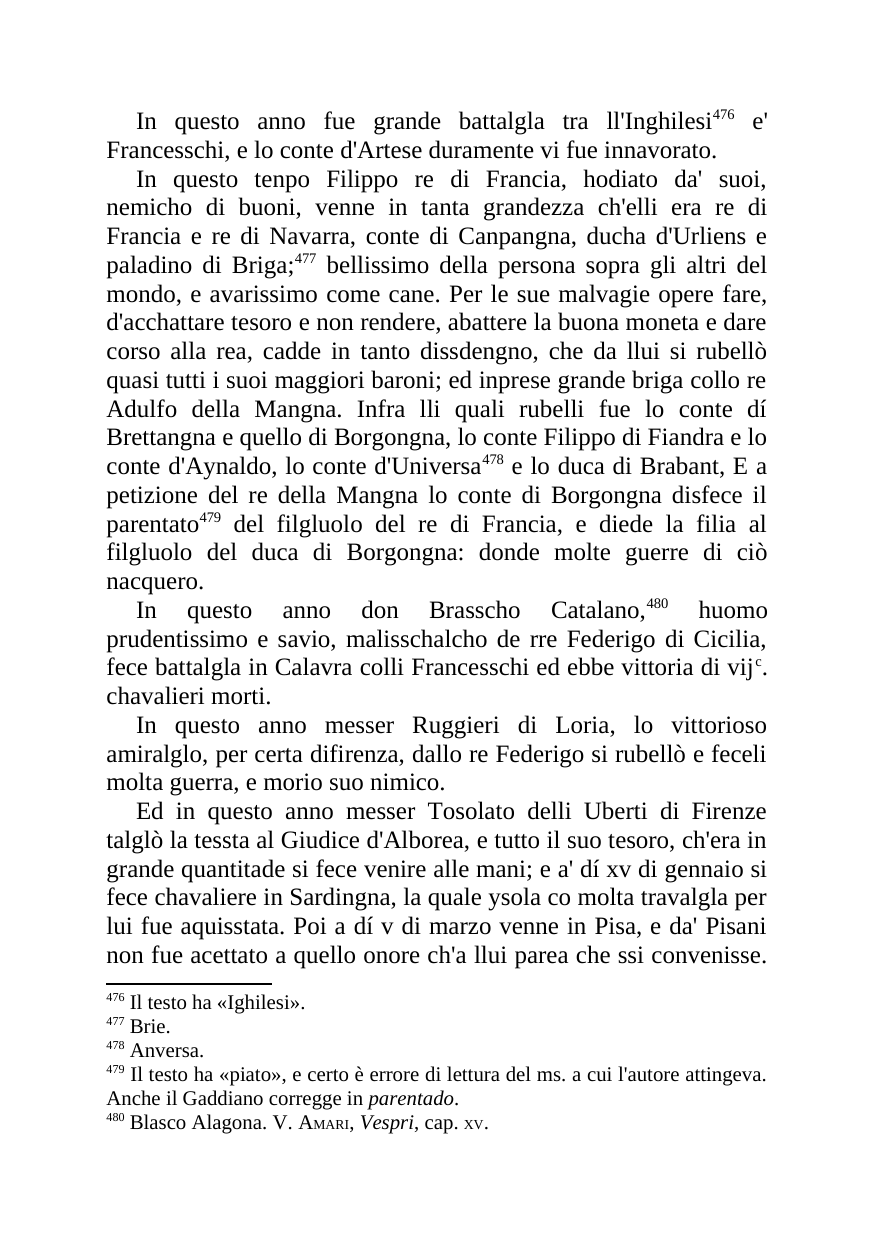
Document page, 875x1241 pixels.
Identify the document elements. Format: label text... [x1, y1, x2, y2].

text Il testo ha «piato», e certo è errore di lettura del ms. a cui l'autore attingeva. Anche il Gaddiano corregge in parentado. [106, 1062, 768, 1110]
text Ed in questo anno messer Tosolato delli Uberti di Firenze talglò la tessta al Giudice d'Alborea, e tutto il suo tesoro, ch'era in grande quantitade si fece venire alle mani; e a' dí xv di gennaio si fece chavaliere in Sardingna, la quale ysola co molta travalgla per lui fue aquisstata. Poi a dí v di marzo venne in Pisa, e da' Pisani non fue acettato a quello onore ch'a llui parea che ssi convenisse. [106, 796, 768, 969]
text In questo anno fue grande battalgla tra ll'Inghilesi e' Francesschi, e lo conte d'Artese duramente vi fue innavorato. [106, 106, 768, 164]
text In questo tenpo Filippo re di Francia, hodiato da' suoi, nemicho di buoni, venne in tanta grandezza ch'elli era re di Francia e re di Navarra, conte di Canpangna, ducha d'Urliens e paladino di Briga; bellissimo della persona sopra gli altri del mondo, e avarissimo come cane. Per le sue malvagie opere fare, d'acchattare tesoro e non rendere, abattere la buona moneta e dare corso alla rea, cadde in tanto dissdengno, che da llui si rubellò quasi tutti i suoi maggiori baroni; ed inprese grande briga collo re Adulfo della Mangna. Infra lli quali rubelli fue lo conte dí Brettangna e quello di Borgongna, lo conte Filippo di Fiandra e lo conte d'Aynaldo, lo conte d'Universa e lo duca di Brabant, E a petizione del re della Mangna lo conte di Borgongna disfece il parentato del filgluolo del re di Francia, e diede la filia al filgluolo del duca di Borgongna: donde molte guerre di ciò nacquero. [106, 164, 768, 595]
text Anversa. [106, 1038, 768, 1062]
text In questo anno messer Ruggieri di Loria, lo vittorioso amiralglo, per certa difirenza, dallo re Federigo si rubellò e feceli molta guerra, e morio suo nimico. [106, 710, 768, 796]
text In questo anno don Brasscho Catalano, huomo prudentissimo e savio, malisschalcho de rre Federigo di Cicilia, fece battalgla in Calavra colli Francesschi ed ebbe vittoria di vijc. chavalieri morti. [106, 595, 768, 710]
text Blasco Alagona. V. Amari, Vespri, cap. xv. [106, 1110, 768, 1134]
text Brie. [106, 1014, 768, 1038]
text Il testo ha «Ighilesi». [106, 989, 768, 1014]
